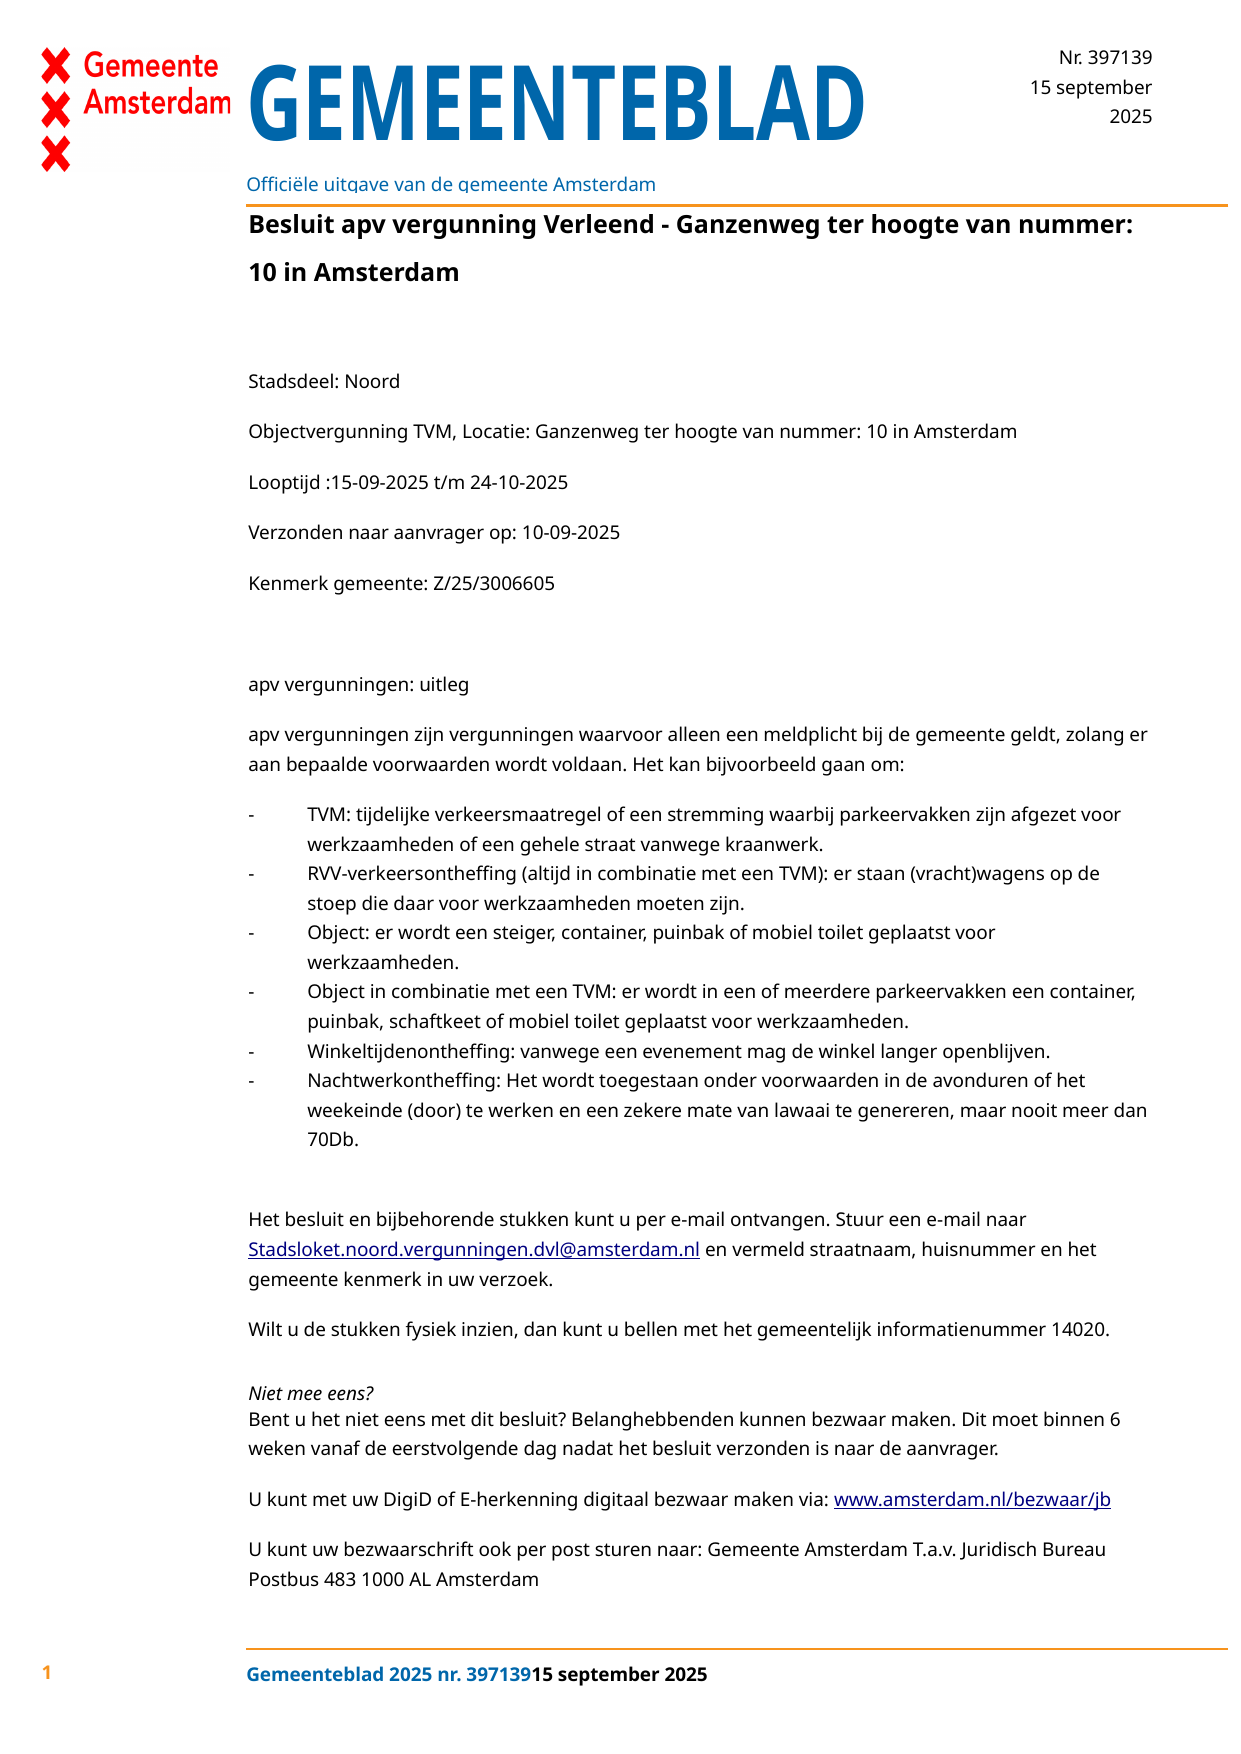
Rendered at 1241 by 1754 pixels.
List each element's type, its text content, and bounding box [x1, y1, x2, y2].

text Kenmerk gemeente: Z/25/3006605 [248, 570, 1152, 596]
text apv vergunningen: uitleg [248, 671, 1152, 697]
picture [41, 47, 231, 172]
text Wilt u de stukken fysiek inzien, dan kunt u bellen met het gemeentelijk informatienummer 14020. [248, 1316, 1152, 1342]
text apv vergunningen zijn vergunningen waarvoor alleen een meldplicht bij de gemeente geldt, zolang er aan bepaalde voorwaarden wordt voldaan. Het kan bijvoorbeeld gaan om: [248, 721, 1152, 777]
text Besluit apv vergunning Verleend - Ganzenweg ter hoogte van nummer: 10 in Amsterdam [248, 207, 1152, 288]
text Looptijd :15-09-2025 t/m 24-10-2025 [248, 469, 1152, 495]
list TVM: tijdelijke verkeersmaatregel of een stremming waarbij parkeervakken zijn afgezet voor werkzaamheden of een gehele straat vanwege kraanwerk. [248, 801, 1152, 857]
text Niet mee eens? [248, 1380, 1152, 1406]
list Object: er wordt een steiger, container, puinbak of mobiel toilet geplaatst voor werkzaamheden. [248, 919, 1152, 975]
text Verzonden naar aanvrager op: 10-09-2025 [248, 519, 1152, 545]
list Object in combinatie met een TVM: er wordt in een of meerdere parkeervakken een container, puinbak, schaftkeet of mobiel toilet geplaatst voor werkzaamheden. [248, 979, 1152, 1034]
list RVV-verkeersontheffing (altijd in combinatie met een TVM): er staan (vracht)wagens op de stoep die daar voor werkzaamheden moeten zijn. [248, 860, 1152, 916]
text Het besluit en bijbehorende stukken kunt u per e-mail ontvangen. Stuur een e-mail naar Stadsloket.noord.vergunningen.dvl@amsterdam.nl en vermeld straatnaam, huisnummer en het gemeente kenmerk in uw verzoek. [248, 1207, 1152, 1292]
list Nachtwerkontheffing: Het wordt toegestaan onder voorwaarden in de avonduren of het weekeinde (door) te werken en een zekere mate van lawaai te genereren, maar nooit meer dan 70Db. [248, 1067, 1152, 1152]
text Stadsdeel: Noord [248, 368, 1152, 394]
list Winkeltijdenontheffing: vanwege een evenement mag de winkel langer openblijven. [248, 1038, 1152, 1064]
text U kunt uw bezwaarschrift ook per post sturen naar: Gemeente Amsterdam T.a.v. Juridisch Bureau Postbus 483 1000 AL Amsterdam [248, 1536, 1152, 1592]
text Bent u het niet eens met dit besluit? Belanghebbenden kunnen bezwaar maken. Dit moet binnen 6 weken vanaf de eerstvolgende dag nadat het besluit verzonden is naar de aanvrager. [248, 1406, 1152, 1461]
text U kunt met uw DigiD of E-herkenning digitaal bezwaar maken via: www.amsterdam.nl/bezwaar/jb [248, 1486, 1152, 1512]
text Objectvergunning TVM, Locatie: Ganzenweg ter hoogte van nummer: 10 in Amsterdam [248, 419, 1152, 444]
